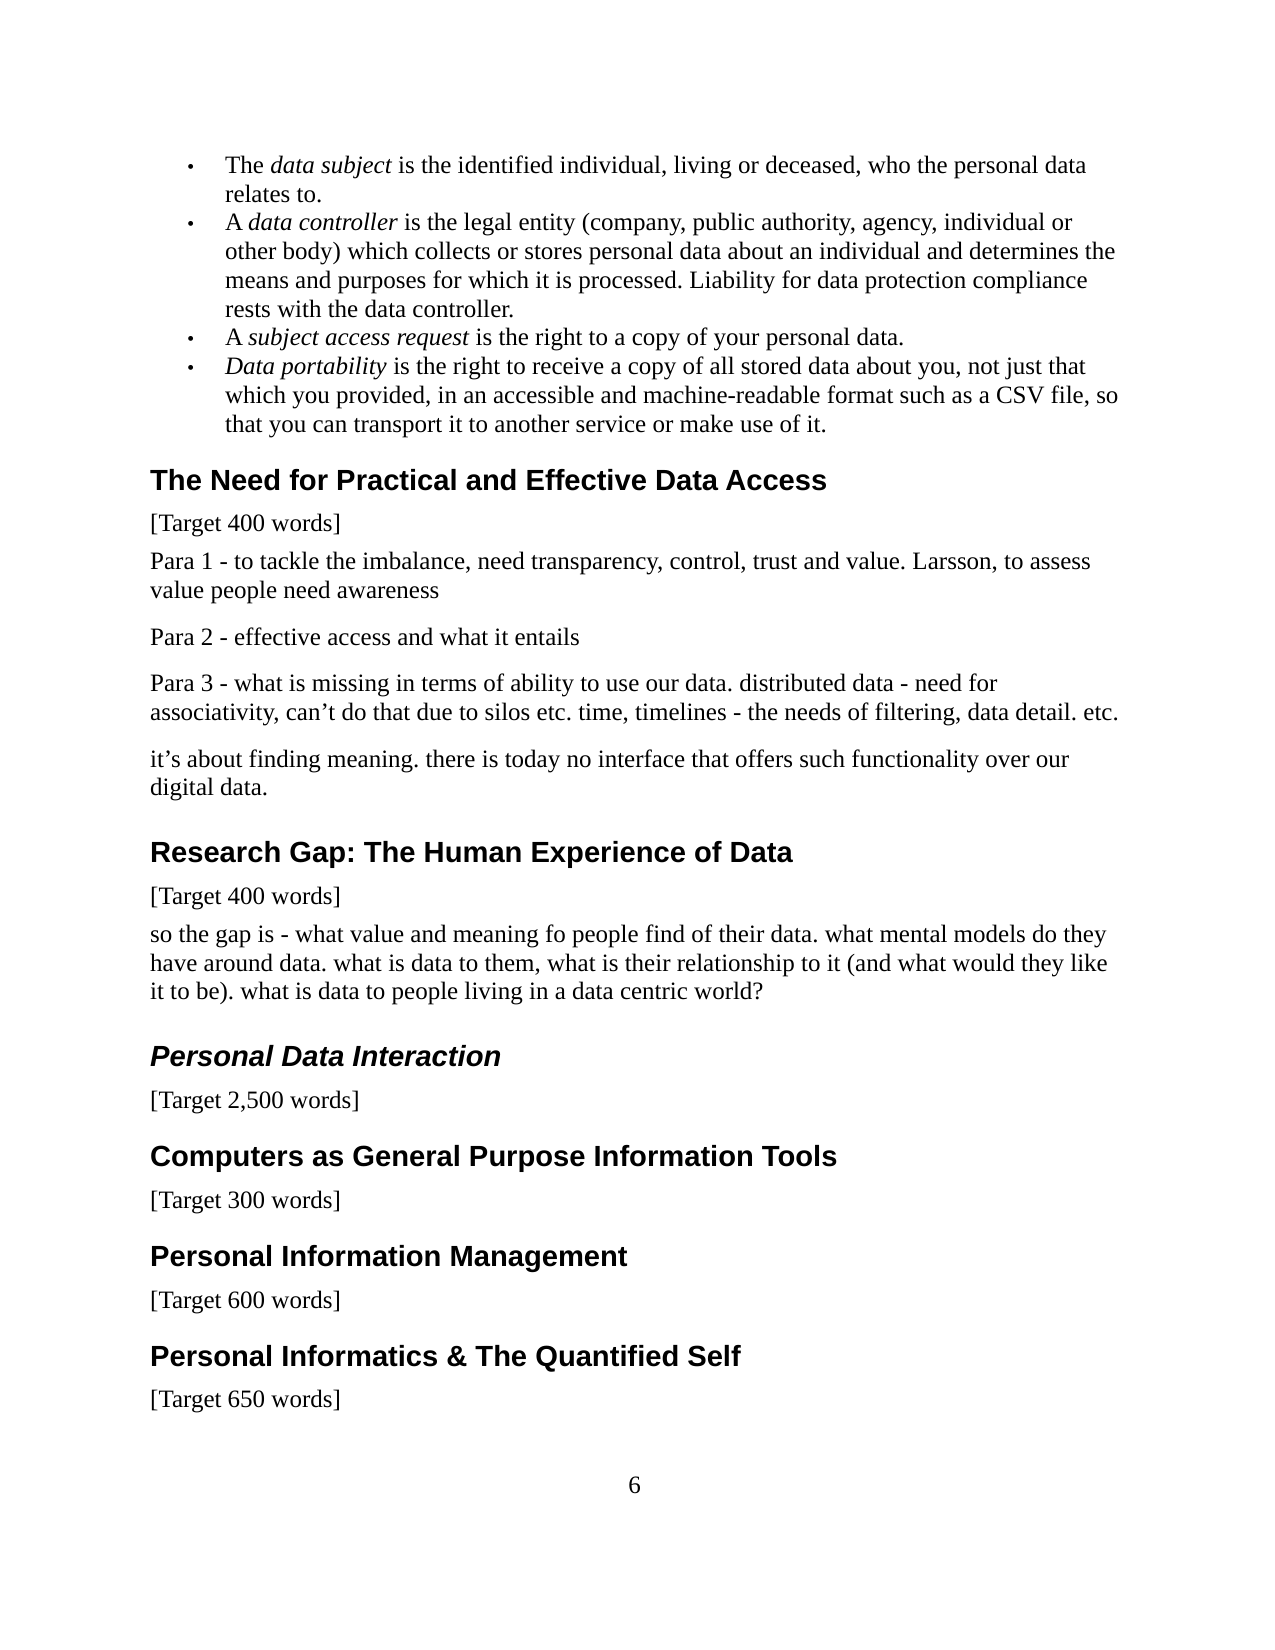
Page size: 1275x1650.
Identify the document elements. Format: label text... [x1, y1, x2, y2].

text Para 1 - to tackle the imbalance, need transparency, control, trust and value. Larsson, to assess value people need awareness [150, 546, 1125, 604]
list Data portability is the right to receive a copy of all stored data about you, not just that which you provided, in an accessible and machine-readable format such as a CSV file, so that you can transport it to another service or make use of it. [187, 351, 1125, 437]
subtitle Personal Data Interaction [150, 1039, 1125, 1073]
text so the gap is - what value and meaning fo people find of their data. what mental models do they have around data. what is data to them, what is their relationship to it (and what would they like it to be). what is data to people living in a data centric world? [150, 919, 1125, 1005]
text Para 2 - effective access and what it entails [150, 622, 1125, 650]
subtitle Research Gap: The Human Experience of Data [150, 835, 1125, 869]
list A subject access request is the right to a copy of your personal data. [187, 322, 1125, 351]
list A data controller is the legal entity (company, public authority, agency, individual or other body) which collects or stores personal data about an individual and determines the means and purposes for which it is processed. Liability for data protection compliance rests with the data controller. [187, 207, 1125, 322]
subtitle Computers as General Purpose Information Tools [150, 1139, 1125, 1172]
list The data subject is the identified individual, living or deceased, who the personal data relates to. [187, 150, 1125, 207]
text it’s about finding meaning. there is today no interface that offers such functionality over our digital data. [150, 744, 1125, 801]
text [Target 400 words] [150, 508, 1125, 537]
subtitle The Need for Practical and Effective Data Access [150, 462, 1125, 496]
text [Target 400 words] [150, 881, 1125, 910]
text [Target 650 words] [150, 1384, 1125, 1413]
subtitle Personal Information Management [150, 1239, 1125, 1272]
text [Target 300 words] [150, 1185, 1125, 1214]
subtitle Personal Informatics & The Quantified Self [150, 1338, 1125, 1372]
text Para 3 - what is missing in terms of ability to use our data. distributed data - need for associativity, can’t do that due to silos etc. time, timelines - the needs of filtering, data detail. etc. [150, 668, 1125, 726]
text [Target 2,500 words] [150, 1085, 1125, 1114]
text [Target 600 words] [150, 1285, 1125, 1313]
